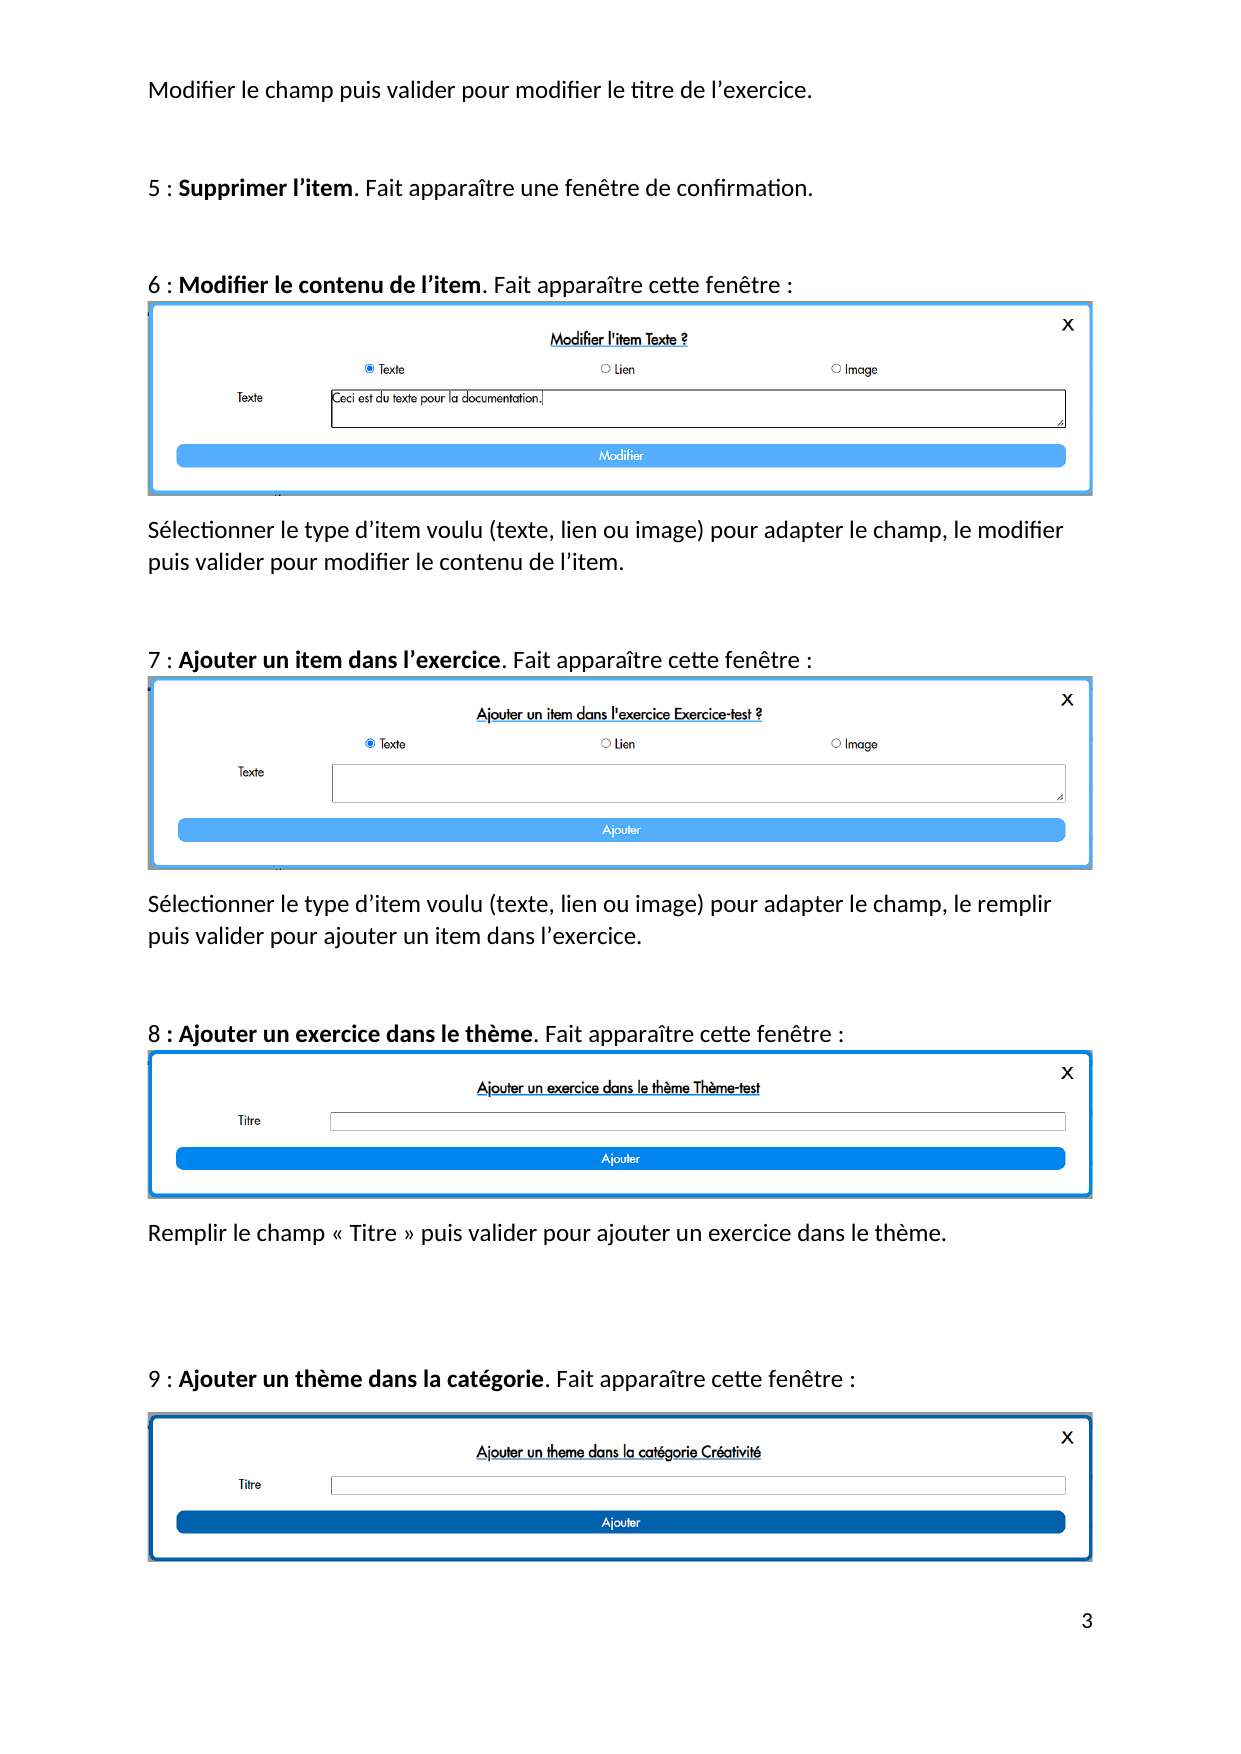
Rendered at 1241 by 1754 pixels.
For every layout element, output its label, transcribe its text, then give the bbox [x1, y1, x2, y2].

text Remplir le champ « Titre » puis valider pour ajouter un exercice dans le thème. [148, 1217, 1093, 1247]
text 8 : Ajouter un exercice dans le thème. Fait apparaître cette fenêtre : [148, 1018, 1093, 1050]
text Sélectionner le type d’item voulu (texte, lien ou image) pour adapter le champ, le modifier puis valider pour modifier le contenu de l’item. [148, 514, 1093, 577]
text 5 : Supprimer l’item. Fait apparaître une fenêtre de confirmation. [148, 172, 1093, 202]
text Sélectionner le type d’item voulu (texte, lien ou image) pour adapter le champ, le remplir puis valider pour ajouter un item dans l’exercice. [148, 888, 1093, 951]
text 6 : Modifier le contenu de l’item. Fait apparaître cette fenêtre : [148, 269, 1093, 301]
text 9 : Ajouter un thème dans la catégorie. Fait apparaître cette fenêtre : [148, 1364, 1093, 1394]
text Modifier le champ puis valider pour modifier le titre de l’exercice. [148, 74, 1093, 104]
text 7 : Ajouter un item dans l’exercice. Fait apparaître cette fenêtre : [148, 644, 1093, 676]
